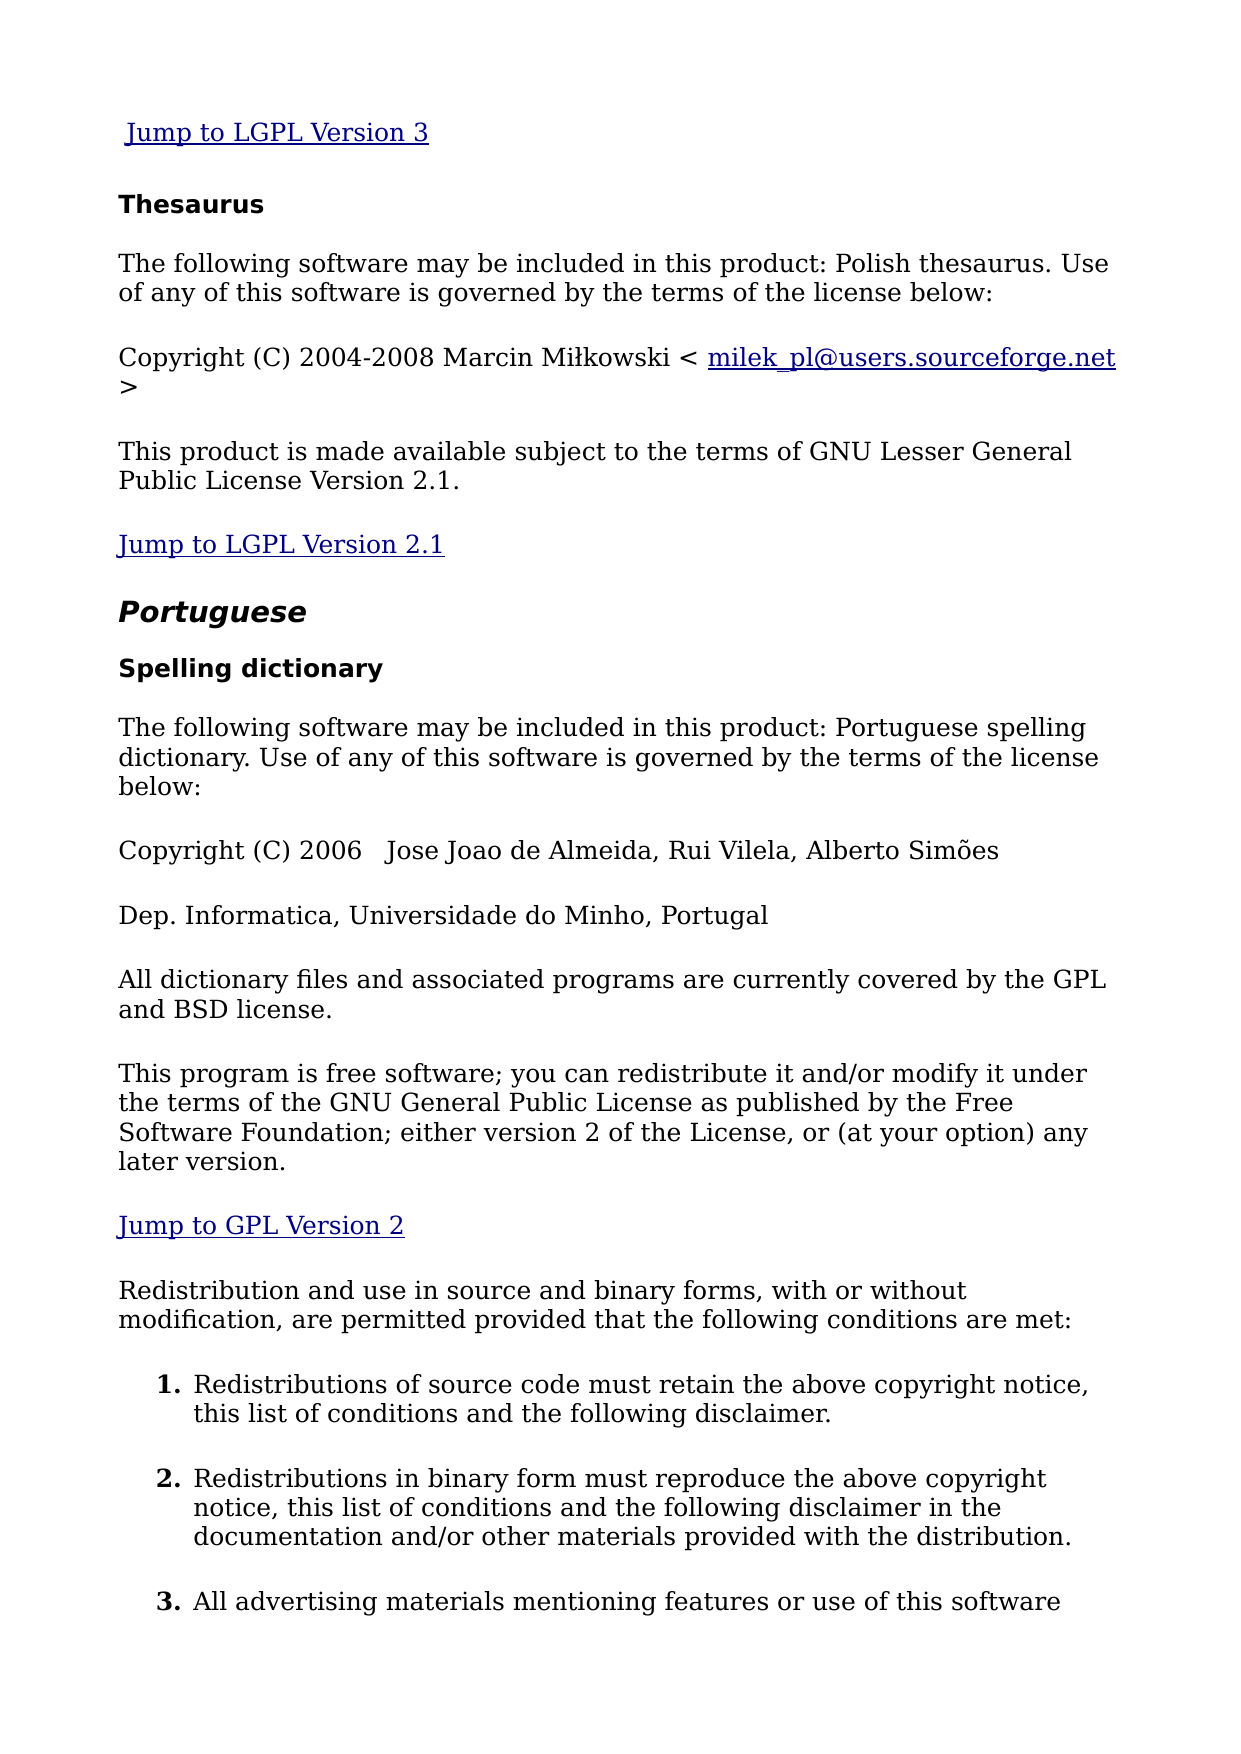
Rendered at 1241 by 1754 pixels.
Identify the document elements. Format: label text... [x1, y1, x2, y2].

list All advertising materials mentioning features or use of this software [156, 1587, 1122, 1616]
subtitle Spelling dictionary [118, 654, 1122, 683]
list Redistributions of source code must retain the above copyright notice, this list of conditions and the following disclaimer. [156, 1370, 1122, 1428]
text The following software may be included in this product: Portuguese spelling dictionary. Use of any of this software is governed by the terms of the license below: [118, 713, 1122, 801]
text The following software may be included in this product: Polish thesaurus. Use of any of this software is governed by the terms of the license below: [118, 249, 1122, 308]
subtitle Portuguese [118, 595, 1122, 629]
subtitle Thesaurus [118, 190, 1122, 219]
text Jump to GPL Version 2 [118, 1211, 1122, 1241]
text Dep. Informatica, Universidade do Minho, Portugal [118, 901, 1122, 930]
text This program is free software; you can redistribute it and/or modify it under the terms of the GNU General Public License as published by the Free Software Foundation; either version 2 of the License, or (at your option) any later version. [118, 1059, 1122, 1176]
text Copyright (C) 2004-2008 Marcin Miłkowski < milek_pl@users.sourceforge.net > [118, 343, 1122, 401]
text This product is made available subject to the terms of GNU Lesser General Public License Version 2.1. [118, 437, 1122, 495]
text Jump to LGPL Version 3 [118, 118, 1122, 147]
text All dictionary files and associated programs are currently covered by the GPL and BSD license. [118, 966, 1122, 1024]
text Copyright (C) 2006 Jose Joao de Almeida, Rui Vilela, Alberto Simões [118, 836, 1122, 866]
text Jump to LGPL Version 2.1 [118, 531, 1122, 560]
list Redistributions in binary form must reproduce the above copyright notice, this list of conditions and the following disclaimer in the documentation and/or other materials provided with the distribution. [156, 1464, 1122, 1551]
text Redistribution and use in source and binary forms, with or without modification, are permitted provided that the following conditions are met: [118, 1276, 1122, 1334]
